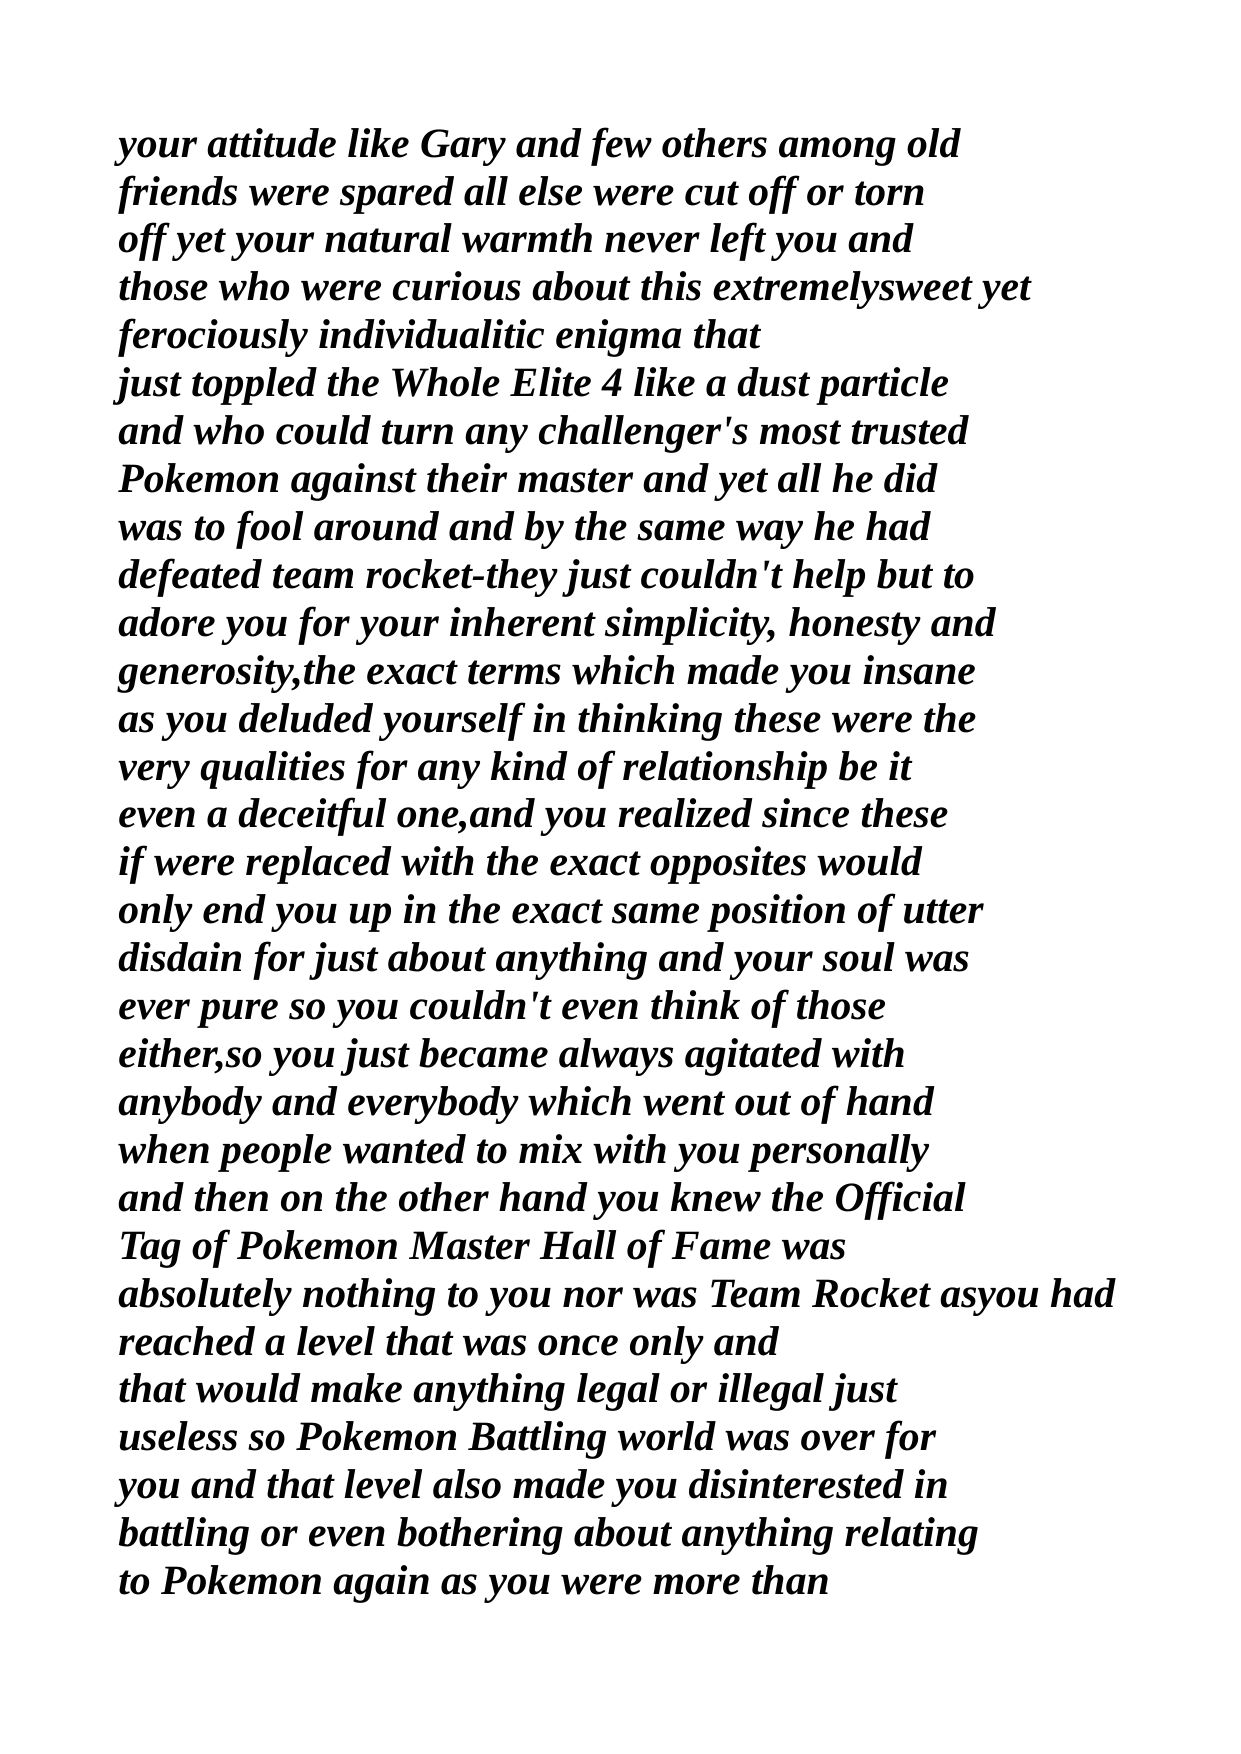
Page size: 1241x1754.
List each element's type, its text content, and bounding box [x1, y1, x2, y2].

text generosity,the exact terms which made you insane [118, 645, 1122, 693]
text when people wanted to mix with you personally [118, 1124, 1122, 1172]
text just toppled the Whole Elite 4 like a dust particle [118, 358, 1122, 406]
text adore you for your inherent simplicity, honesty and [118, 597, 1122, 645]
text very qualities for any kind of relationship be it [118, 741, 1122, 789]
text disdain for just about anything and your soul was [118, 933, 1122, 981]
text absolutely nothing to you nor was Team Rocket asyou had reached a level that was once only and [118, 1268, 1122, 1364]
text either,so you just became always agitated with [118, 1028, 1122, 1076]
text if were replaced with the exact opposites would [118, 837, 1122, 885]
text you and that level also made you disinterested in [118, 1460, 1122, 1508]
text off yet your natural warmth never left you and [118, 214, 1122, 262]
text anybody and everybody which went out of hand [118, 1076, 1122, 1124]
text defeated team rocket-they just couldn't help but to [118, 549, 1122, 597]
text useless so Pokemon Battling world was over for [118, 1412, 1122, 1460]
text was to fool around and by the same way he had [118, 501, 1122, 549]
text ever pure so you couldn't even think of those [118, 981, 1122, 1028]
text and who could turn any challenger's most trusted [118, 406, 1122, 453]
text your attitude like Gary and few others among old [118, 118, 1122, 166]
text only end you up in the exact same position of utter [118, 885, 1122, 933]
text as you deluded yourself in thinking these were the [118, 693, 1122, 741]
text those who were curious about this extremelysweet yet ferociously individualitic enigma that [118, 262, 1122, 358]
text friends were spared all else were cut off or torn [118, 166, 1122, 214]
text Tag of Pokemon Master Hall of Fame was [118, 1220, 1122, 1268]
text Pokemon against their master and yet all he did [118, 453, 1122, 501]
text even a deceitful one,and you realized since these [118, 789, 1122, 837]
text to Pokemon again as you were more than [118, 1556, 1122, 1603]
text that would make anything legal or illegal just [118, 1364, 1122, 1412]
text battling or even bothering about anything relating [118, 1508, 1122, 1556]
text and then on the other hand you knew the Official [118, 1172, 1122, 1220]
